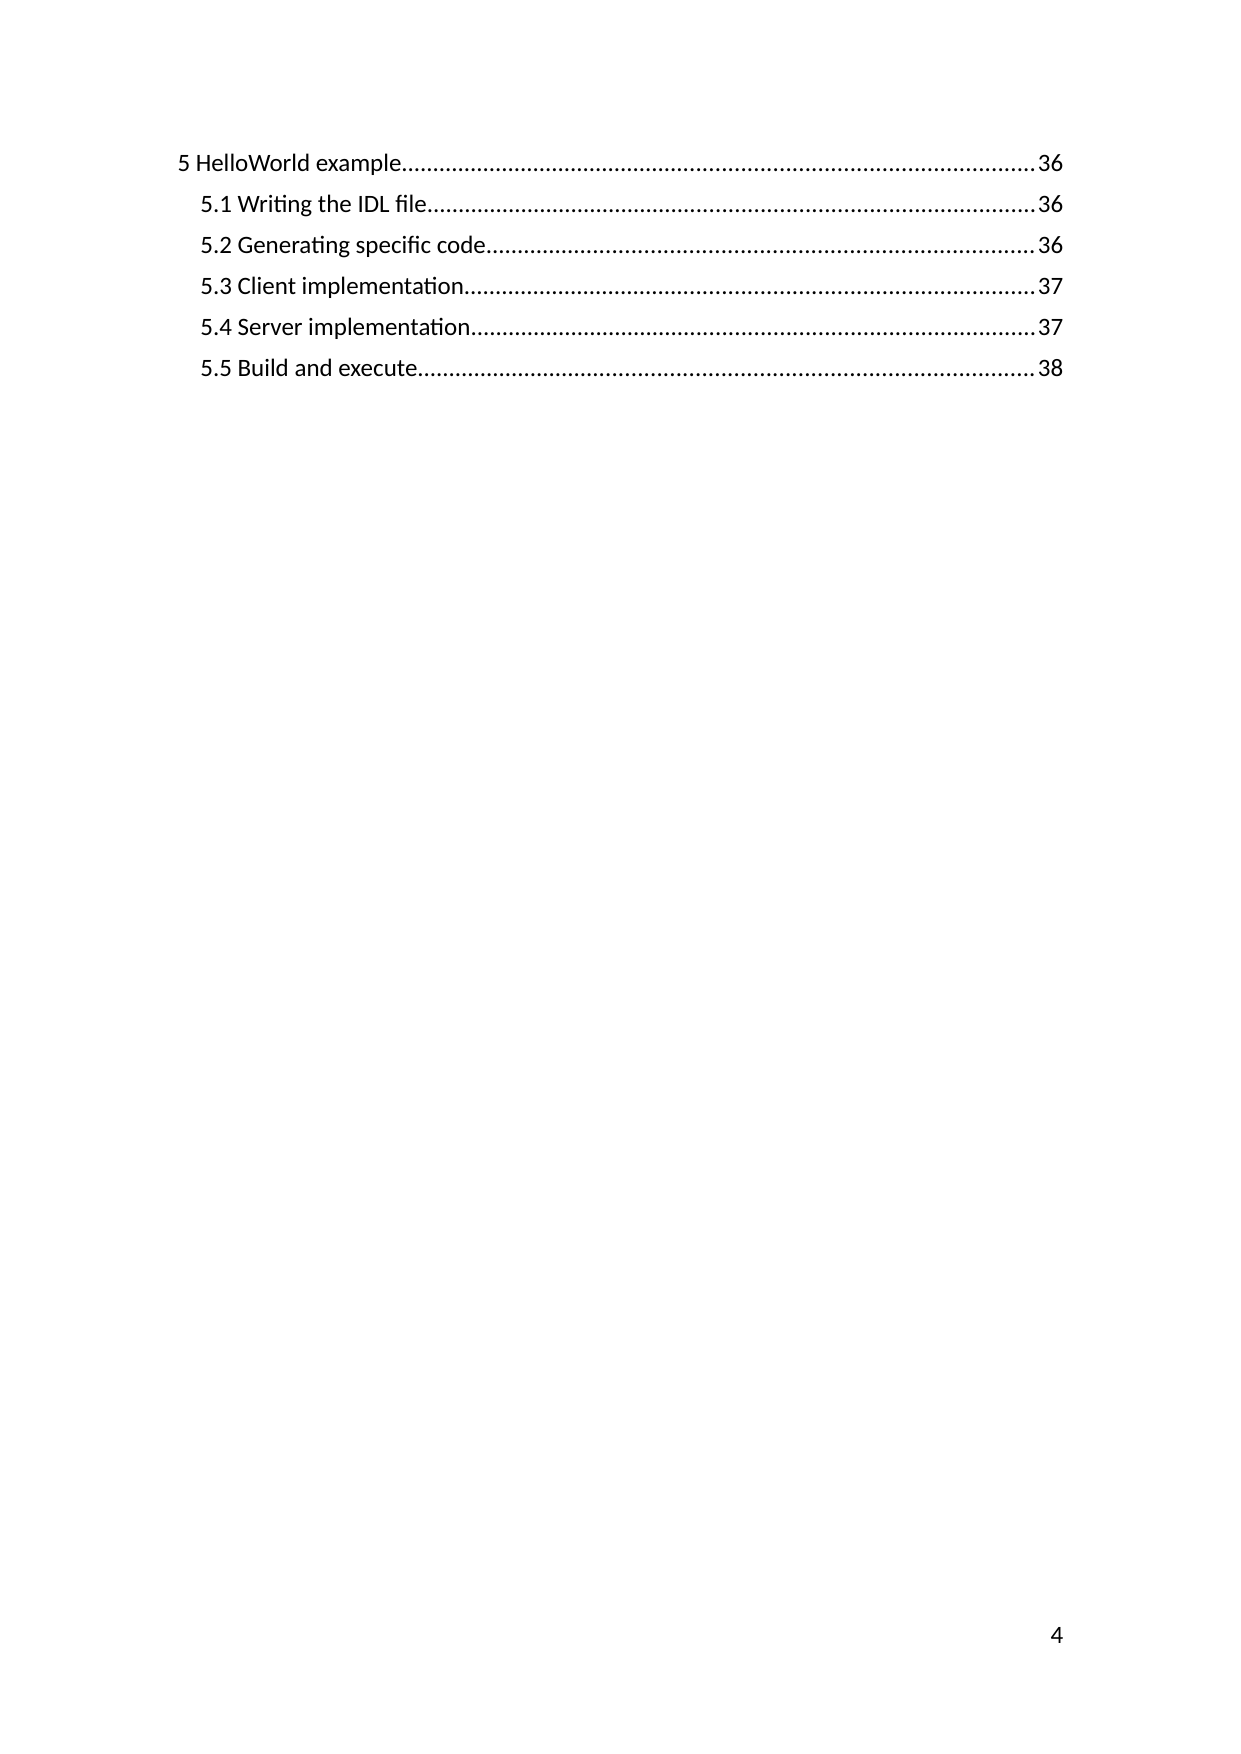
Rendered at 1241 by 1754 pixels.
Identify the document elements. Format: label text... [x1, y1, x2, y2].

text 5.4 Server implementation 37 [200, 311, 1063, 342]
text 5.1 Writing the IDL file 36 [200, 188, 1063, 219]
text 5.5 Build and execute 38 [200, 352, 1063, 383]
text 5.3 Client implementation 37 [200, 270, 1063, 301]
text 5 HelloWorld example 36 [177, 148, 1063, 178]
text 5.2 Generating specific code 36 [200, 229, 1063, 260]
